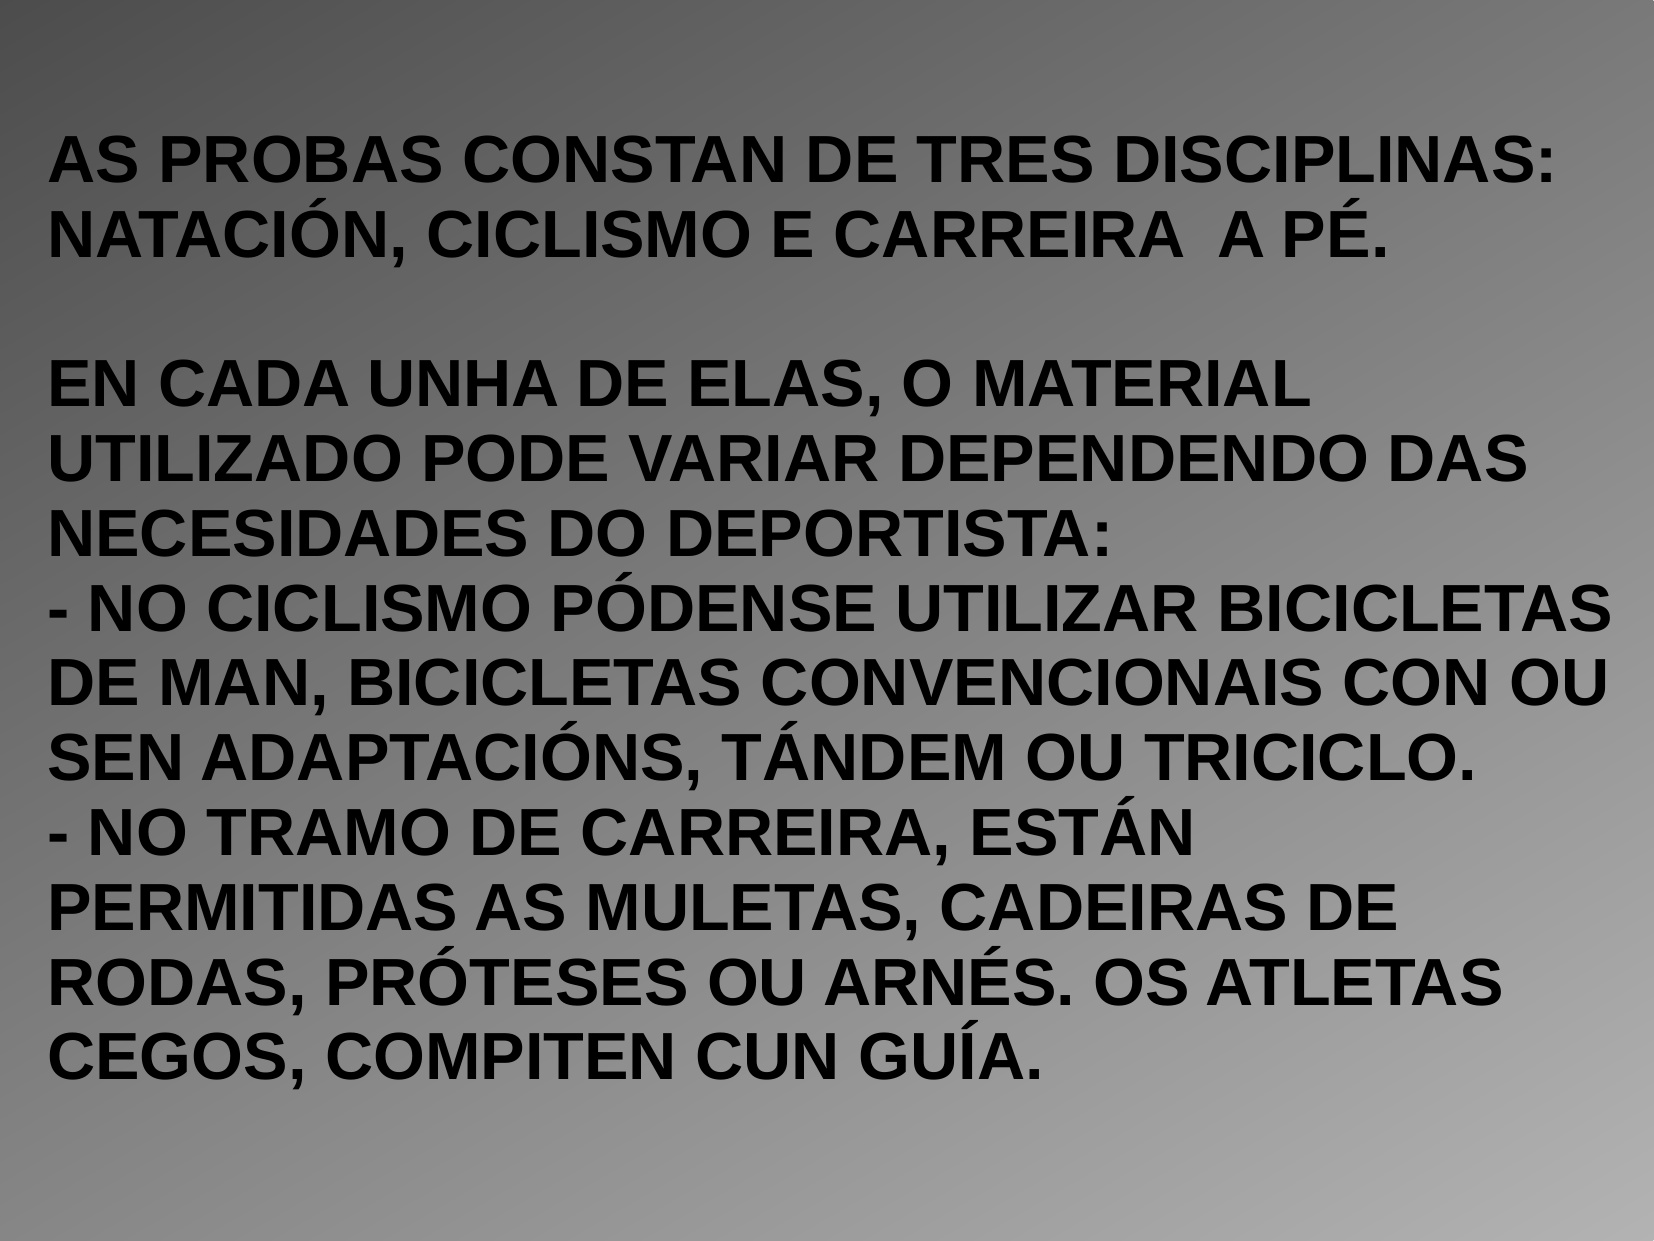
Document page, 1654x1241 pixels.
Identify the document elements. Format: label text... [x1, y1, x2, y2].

subtitle AS PROBAS CONSTAN DE TRES DISCIPLINAS: NATACIÓN, CICLISMO E CARREIRA A PÉ. EN CADA UNHA DE ELAS, O MATERIAL UTILIZADO PODE VARIAR DEPENDENDO DAS NECESIDADES DO DEPORTISTA: - NO CICLISMO PÓDENSE UTILIZAR BICICLETAS DE MAN, BICICLETAS CONVENCIONAIS CON OU SEN ADAPTACIÓNS, TÁNDEM OU TRICICLO. - NO TRAMO DE CARREIRA, ESTÁN PERMITIDAS AS MULETAS, CADEIRAS DE RODAS, PRÓTESES OU ARNÉS. OS ATLETAS CEGOS, COMPITEN CUN GUÍA. [47, 47, 1619, 1169]
